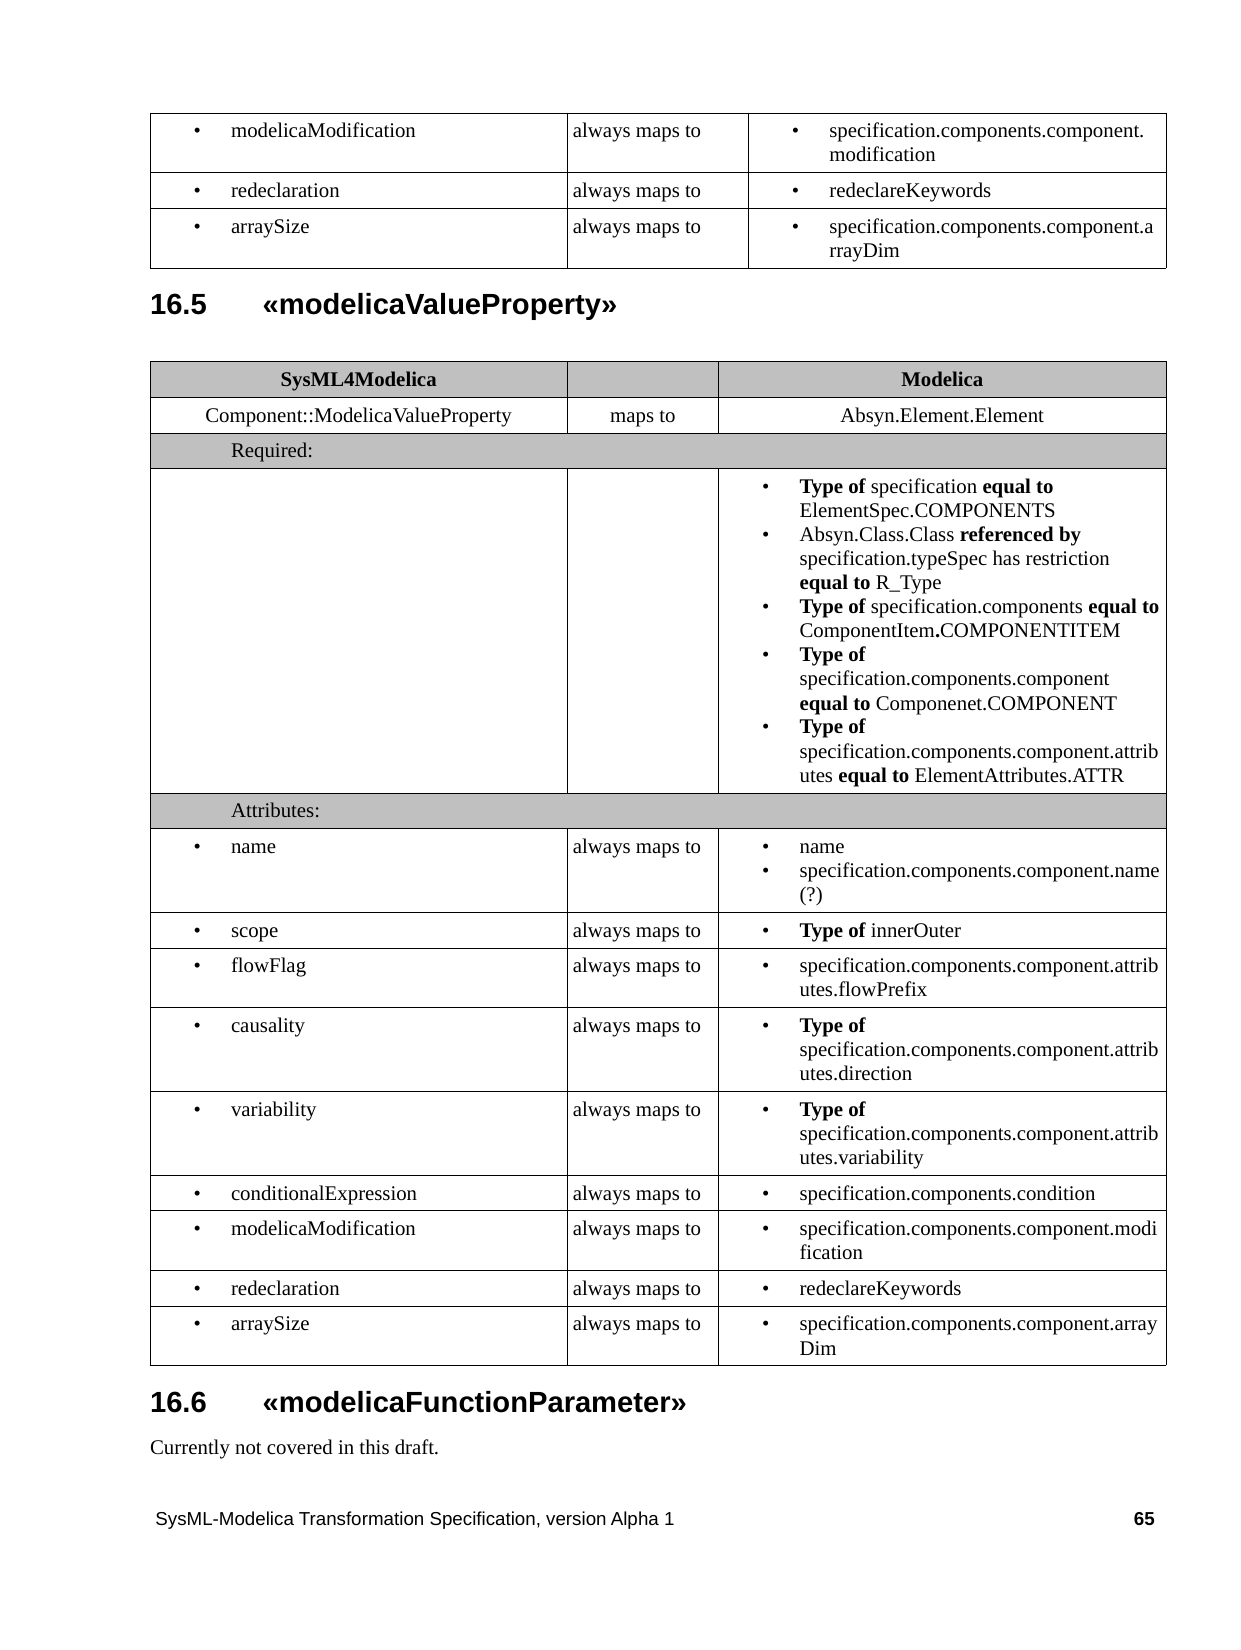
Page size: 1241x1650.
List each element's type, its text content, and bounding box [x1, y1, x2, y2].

table_cell Required: [151, 434, 1166, 468]
table_cell always maps to [568, 1211, 718, 1270]
table_cell redeclaration [151, 173, 567, 208]
table_cell always maps to [568, 1092, 718, 1174]
table_cell flowFlag [151, 949, 567, 1007]
table_cell modelicaModification [151, 114, 567, 172]
table_header Modelica [719, 362, 1166, 397]
table_cell arraySize [151, 209, 567, 267]
table_cell always maps to [568, 949, 718, 1007]
table_cell specification.components.component.attributes.flowPrefix [719, 949, 1166, 1007]
table_cell Type of specification equal to ElementSpec.COMPONENTS Absyn.Class.Class referenced by specification.typeSpec has restriction equal to R_Type Type of specification.components equal to ComponentItem.COMPONENTITEM Type of specification.components.component equal to Componenet.COMPONENT Type of specification.components.component.attributes equal to ElementAttributes.ATTR [719, 469, 1166, 792]
table_cell redeclareKeywords [719, 1271, 1166, 1306]
table_header SysML4Modelica [151, 362, 567, 397]
table_cell Type of innerOuter [719, 913, 1166, 947]
table_cell name [151, 829, 567, 912]
table_cell always maps to [568, 1176, 718, 1210]
table_cell conditionalExpression [151, 1176, 567, 1210]
table_cell variability [151, 1092, 567, 1174]
table_cell specification.components.component.modification [749, 114, 1166, 172]
table_cell specification.components.component.arrayDim [749, 209, 1166, 267]
table_cell [568, 469, 718, 792]
table_cell Type of specification.components.component.attributes.direction [719, 1008, 1166, 1091]
table_cell maps to [568, 398, 718, 432]
table_cell [151, 469, 567, 792]
table_cell name specification.components.component.name(?) [719, 829, 1166, 912]
table_cell always maps to [568, 114, 748, 172]
table_cell Absyn.Element.Element [719, 398, 1166, 432]
table_cell always maps to [568, 209, 748, 267]
table_cell redeclaration [151, 1271, 567, 1306]
table_cell causality [151, 1008, 567, 1091]
table_cell Type of specification.components.component.attributes.variability [719, 1092, 1166, 1174]
table_cell always maps to [568, 1271, 718, 1306]
subtitle «modelicaFunctionParameter» [150, 1385, 1166, 1418]
table_cell arraySize [151, 1307, 567, 1365]
table_cell Attributes: [151, 794, 1166, 828]
table_cell Component::ModelicaValueProperty [151, 398, 567, 432]
table_cell specification.components.component.arrayDim [719, 1307, 1166, 1365]
table_cell always maps to [568, 173, 748, 208]
text Currently not covered in this draft. [150, 1435, 1166, 1459]
table_cell specification.components.component.modification [719, 1211, 1166, 1270]
table_header [568, 362, 718, 397]
table_cell redeclareKeywords [749, 173, 1166, 208]
table_cell scope [151, 913, 567, 947]
table_cell always maps to [568, 913, 718, 947]
subtitle «modelicaValueProperty» [150, 287, 1166, 321]
table_cell always maps to [568, 1008, 718, 1091]
table_cell modelicaModification [151, 1211, 567, 1270]
table_cell specification.components.condition [719, 1176, 1166, 1210]
table_cell always maps to [568, 1307, 718, 1365]
table_cell always maps to [568, 829, 718, 912]
